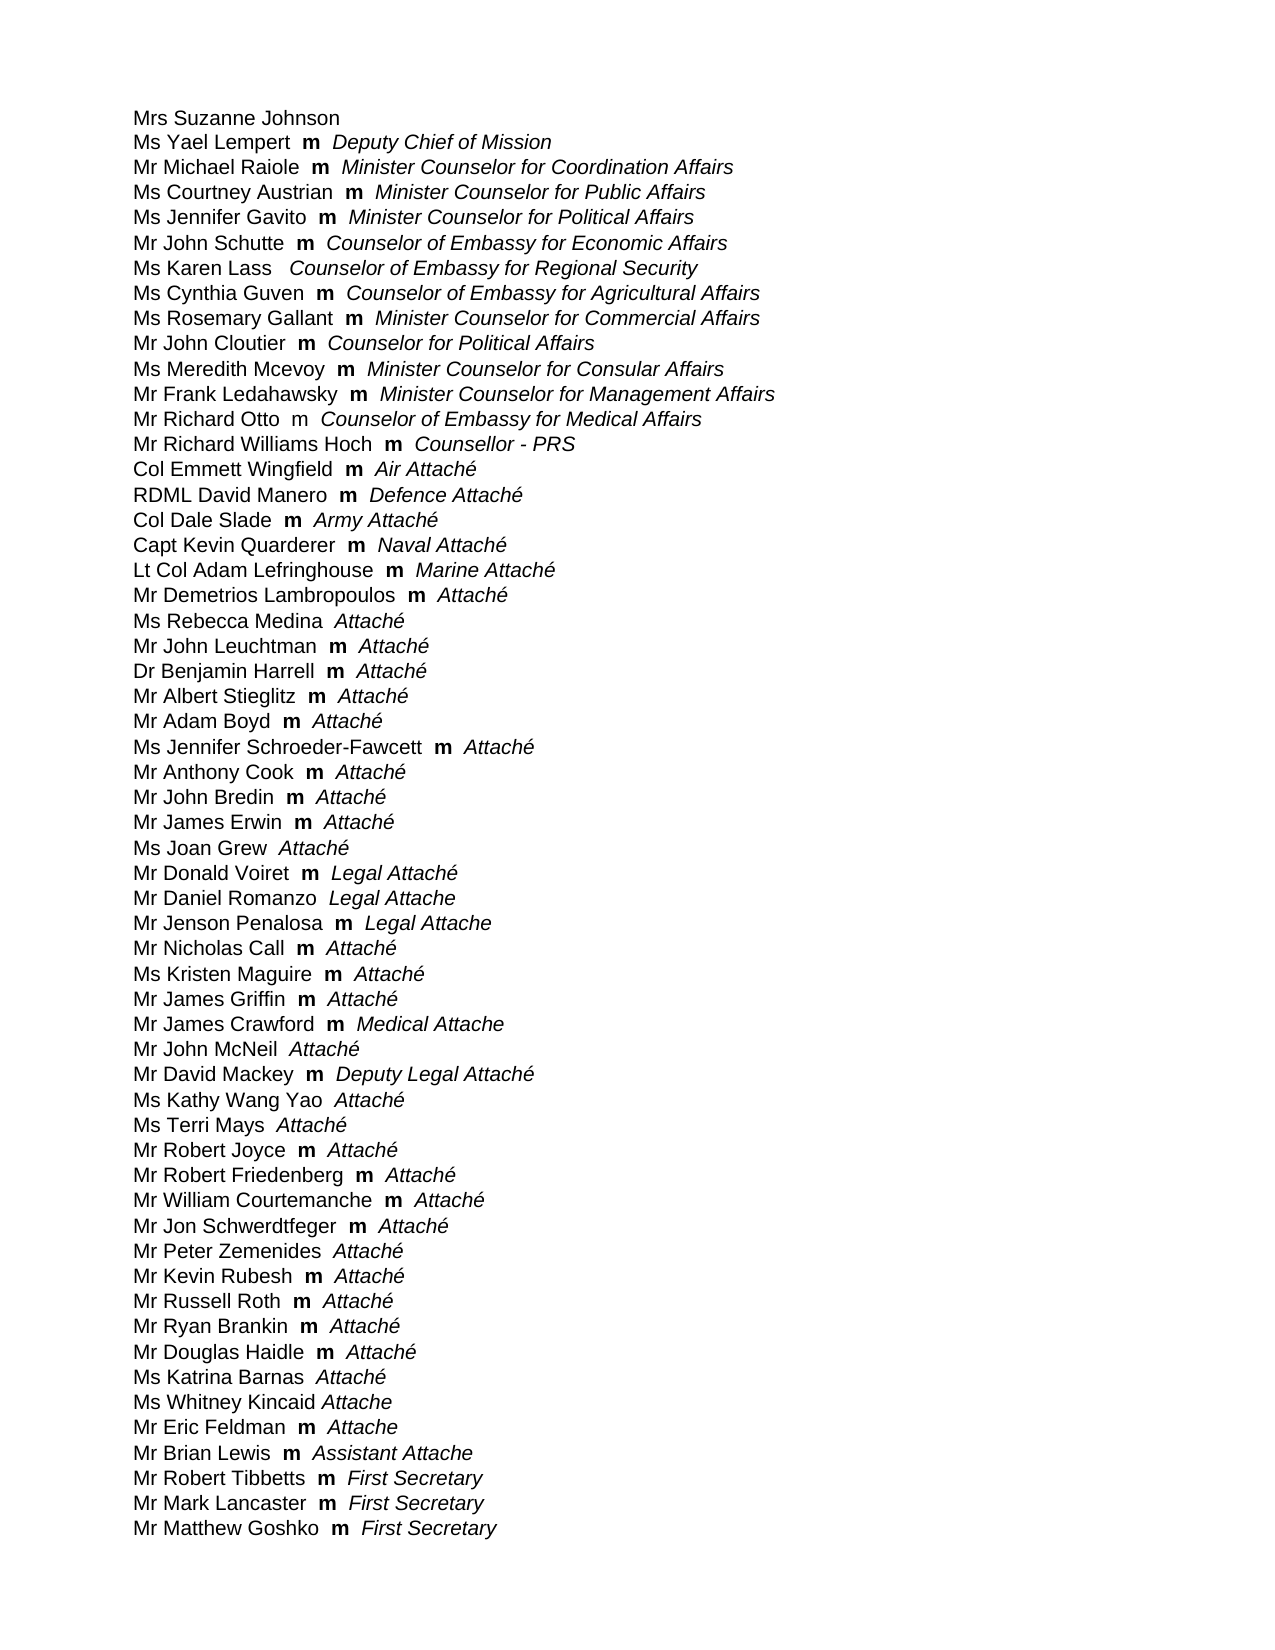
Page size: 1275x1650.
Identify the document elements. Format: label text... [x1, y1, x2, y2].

text Mr Robert Tibbetts m First Secretary [133, 1466, 1179, 1489]
text Mr James Crawford m Medical Attache [133, 1012, 1179, 1036]
text Ms Whitney Kincaid Attache [133, 1390, 1179, 1414]
text Ms Rosemary Gallant m Minister Counselor for Commercial Affairs [133, 306, 1179, 330]
text Mr Donald Voiret m Legal Attaché [133, 861, 1179, 884]
text Ms Meredith Mcevoy m Minister Counselor for Consular Affairs [133, 356, 1179, 380]
text Mr Frank Ledahawsky m Minister Counselor for Management Affairs [133, 382, 1179, 406]
text Mr Daniel Romanzo Legal Attache [133, 886, 1179, 910]
text Capt Kevin Quarderer m Naval Attaché [133, 533, 1179, 557]
text Ms Kathy Wang Yao Attaché [133, 1087, 1179, 1111]
text Ms Cynthia Guven m Counselor of Embassy for Agricultural Affairs [133, 281, 1179, 305]
text Mr Albert Stieglitz m Attaché [133, 684, 1179, 708]
text Mrs Suzanne Johnson [133, 106, 1181, 129]
text RDML David Manero m Defence Attaché [133, 482, 1179, 506]
text Ms Karen Lass Counselor of Embassy for Regional Security [133, 256, 1179, 279]
text Mr John Schutte m Counselor of Embassy for Economic Affairs [133, 230, 1179, 254]
text Ms Rebecca Medina Attaché [133, 608, 1179, 632]
text Mr Douglas Haidle m Attaché [133, 1339, 1179, 1363]
text Mr Demetrios Lambropoulos m Attaché [133, 583, 1179, 607]
text Mr Nicholas Call m Attaché [133, 936, 1179, 960]
text Ms Joan Grew Attaché [133, 835, 1179, 859]
text Mr Kevin Rubesh m Attaché [133, 1264, 1179, 1288]
text Mr Brian Lewis m Assistant Attache [133, 1440, 1179, 1464]
text Mr Robert Joyce m Attaché [133, 1138, 1179, 1162]
text Col Emmett Wingfield m Air Attaché [133, 457, 1179, 481]
text Ms Terri Mays Attaché [133, 1113, 1179, 1137]
text Mr Anthony Cook m Attaché [133, 760, 1179, 784]
text Ms Katrina Barnas Attaché [133, 1365, 1179, 1389]
text Ms Yael Lempert m Deputy Chief of Mission [133, 129, 1179, 153]
text Mr Adam Boyd m Attaché [133, 709, 1179, 733]
text Mr David Mackey m Deputy Legal Attaché [133, 1062, 1179, 1086]
text Mr Mark Lancaster m First Secretary [133, 1491, 1179, 1515]
text Ms Jennifer Gavito m Minister Counselor for Political Affairs [133, 205, 1179, 229]
text Ms Jennifer Schroeder-Fawcett m Attaché [133, 734, 1179, 758]
text Mr James Griffin m Attaché [133, 987, 1179, 1011]
text Mr Peter Zemenides Attaché [133, 1239, 1179, 1263]
text Mr Russell Roth m Attaché [133, 1289, 1179, 1313]
text Dr Benjamin Harrell m Attaché [133, 659, 1179, 683]
text Mr John Leuchtman m Attaché [133, 634, 1179, 658]
text Mr Jon Schwerdtfeger m Attaché [133, 1213, 1179, 1237]
text Mr John Cloutier m Counselor for Political Affairs [133, 331, 1179, 355]
text Mr John Bredin m Attaché [133, 785, 1179, 809]
text Mr James Erwin m Attaché [133, 810, 1179, 834]
text Mr Robert Friedenberg m Attaché [133, 1163, 1179, 1187]
text Mr Matthew Goshko m First Secretary [133, 1516, 1179, 1540]
text Ms Kristen Maguire m Attaché [133, 961, 1179, 985]
text Ms Courtney Austrian m Minister Counselor for Public Affairs [133, 180, 1179, 204]
text Mr John McNeil Attaché [133, 1037, 1179, 1061]
text Mr Michael Raiole m Minister Counselor for Coordination Affairs [133, 155, 1179, 179]
text Mr Richard Otto m Counselor of Embassy for Medical Affairs [133, 407, 1179, 431]
text Lt Col Adam Lefringhouse m Marine Attaché [133, 558, 1179, 582]
text Mr Eric Feldman m Attache [133, 1415, 1179, 1439]
text Mr Richard Williams Hoch m Counsellor - PRS [133, 432, 1179, 456]
text Col Dale Slade m Army Attaché [133, 508, 1179, 532]
text Mr Jenson Penalosa m Legal Attache [133, 911, 1179, 935]
text Mr William Courtemanche m Attaché [133, 1188, 1179, 1212]
text Mr Ryan Brankin m Attaché [133, 1314, 1179, 1338]
